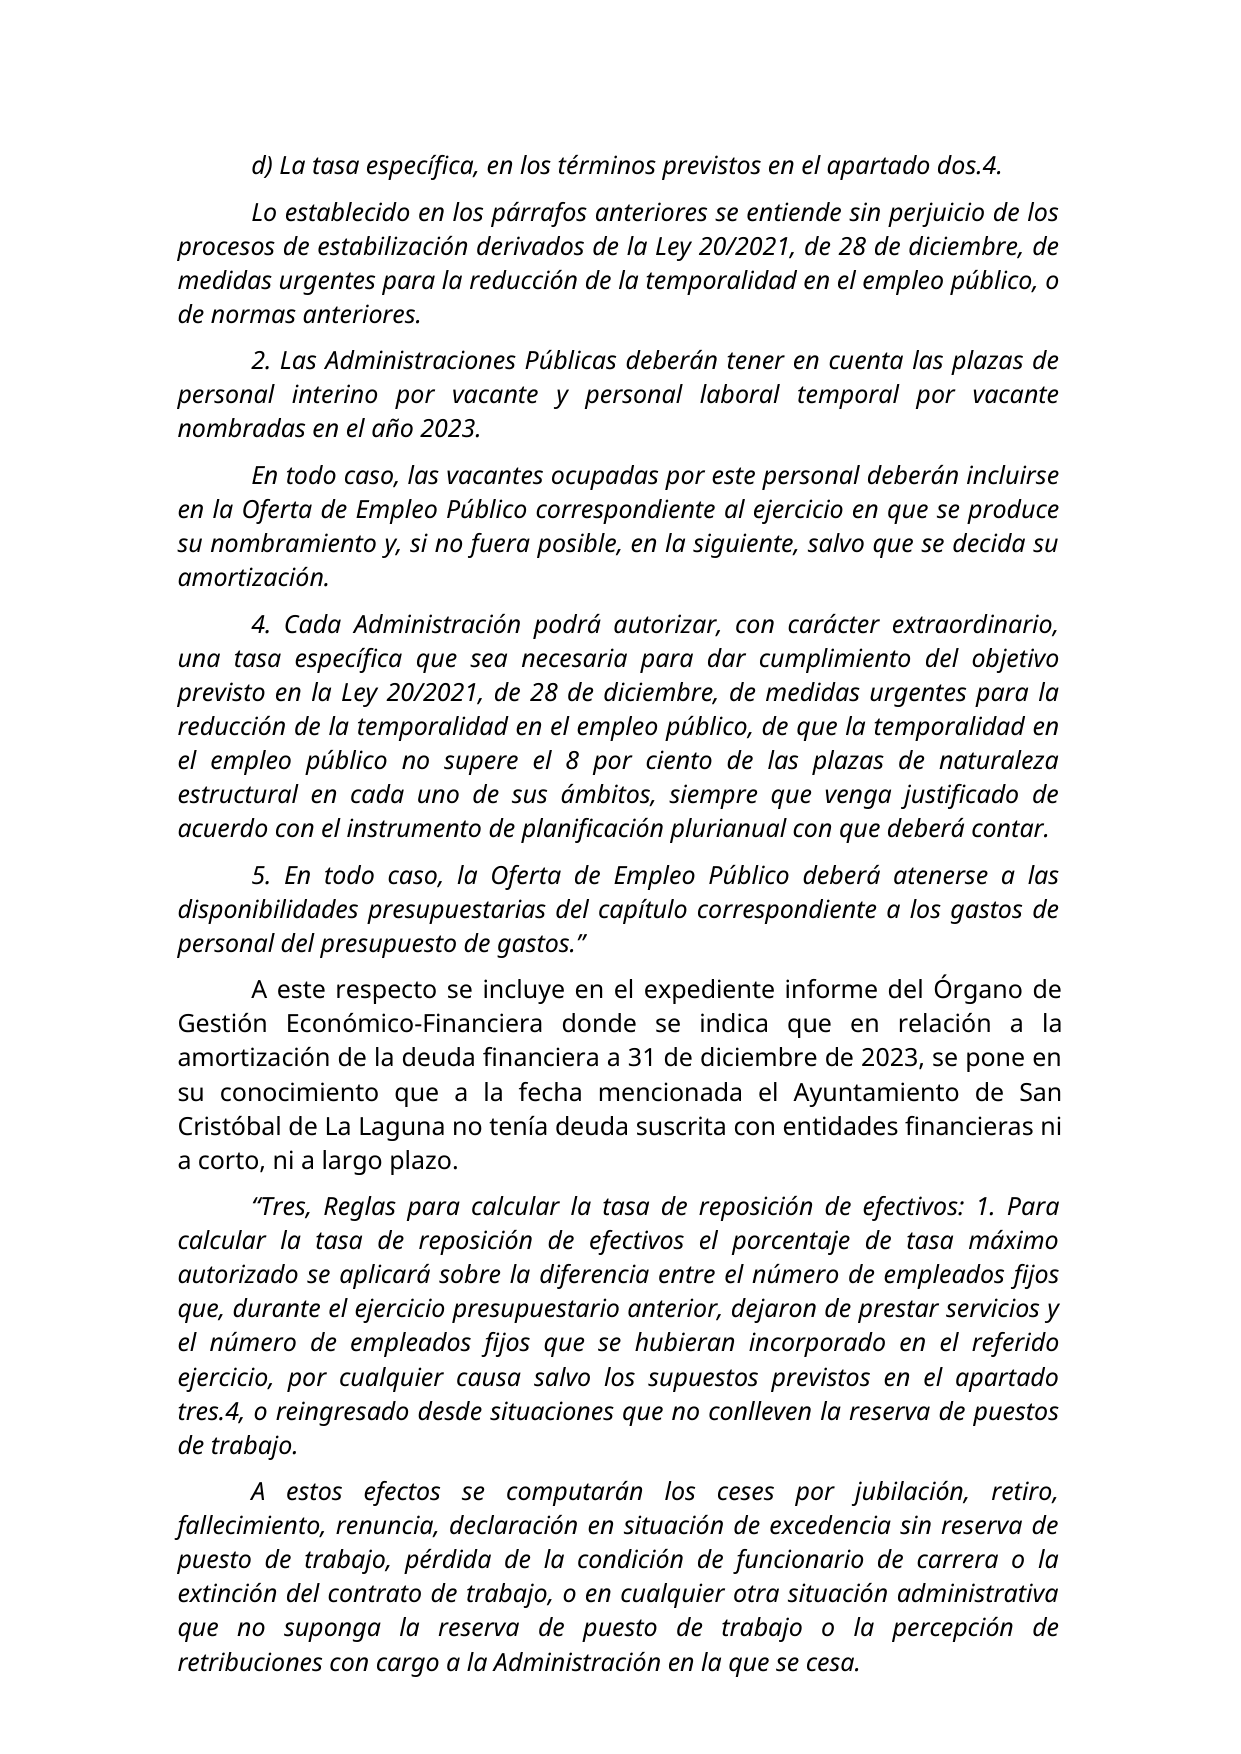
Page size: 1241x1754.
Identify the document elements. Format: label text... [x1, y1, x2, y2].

text 2. Las Administraciones Públicas deberán tener en cuenta las plazas de personal interino por vacante y personal laboral temporal por vacante nombradas en el año 2023. [177, 343, 1063, 445]
text A estos efectos se computarán los ceses por jubilación, retiro, fallecimiento, renuncia, declaración en situación de excedencia sin reserva de puesto de trabajo, pérdida de la condición de funcionario de carrera o la extinción del contrato de trabajo, o en cualquier otra situación administrativa que no suponga la reserva de puesto de trabajo o la percepción de retribuciones con cargo a la Administración en la que se cesa. [177, 1474, 1063, 1678]
text Lo establecido en los párrafos anteriores se entiende sin perjuicio de los procesos de estabilización derivados de la Ley 20/2021, de 28 de diciembre, de medidas urgentes para la reducción de la temporalidad en el empleo público, o de normas anteriores. [177, 194, 1063, 330]
text En todo caso, las vacantes ocupadas por este personal deberán incluirse en la Oferta de Empleo Público correspondiente al ejercicio en que se produce su nombramiento y, si no fuera posible, en la siguiente, salvo que se decida su amortización. [177, 458, 1063, 594]
text 5. En todo caso, la Oferta de Empleo Público deberá atenerse a las disponibilidades presupuestarias del capítulo correspondiente a los gastos de personal del presupuesto de gastos.” [177, 857, 1063, 959]
text 4. Cada Administración podrá autorizar, con carácter extraordinario, una tasa específica que sea necesaria para dar cumplimiento del objetivo previsto en la Ley 20/2021, de 28 de diciembre, de medidas urgentes para la reducción de la temporalidad en el empleo público, de que la temporalidad en el empleo público no supere el 8 por ciento de las plazas de naturaleza estructural en cada uno de sus ámbitos, siempre que venga justificado de acuerdo con el instrumento de planificación plurianual con que deberá contar. [177, 606, 1063, 845]
text A este respecto se incluye en el expediente informe del Órgano de Gestión Económico-Financiera donde se indica que en relación a la amortización de la deuda financiera a 31 de diciembre de 2023, se pone en su conocimiento que a la fecha mencionada el Ayuntamiento de San Cristóbal de La Laguna no tenía deuda suscrita con entidades financieras ni a corto, ni a largo plazo. [177, 972, 1063, 1176]
text “Tres, Reglas para calcular la tasa de reposición de efectivos: 1. Para calcular la tasa de reposición de efectivos el porcentaje de tasa máximo autorizado se aplicará sobre la diferencia entre el número de empleados fijos que, durante el ejercicio presupuestario anterior, dejaron de prestar servicios y el número de empleados fijos que se hubieran incorporado en el referido ejercicio, por cualquier causa salvo los supuestos previstos en el apartado tres.4, o reingresado desde situaciones que no conlleven la reserva de puestos de trabajo. [177, 1189, 1063, 1461]
text d) La tasa específica, en los términos previstos en el apartado dos.4. [177, 148, 1063, 182]
